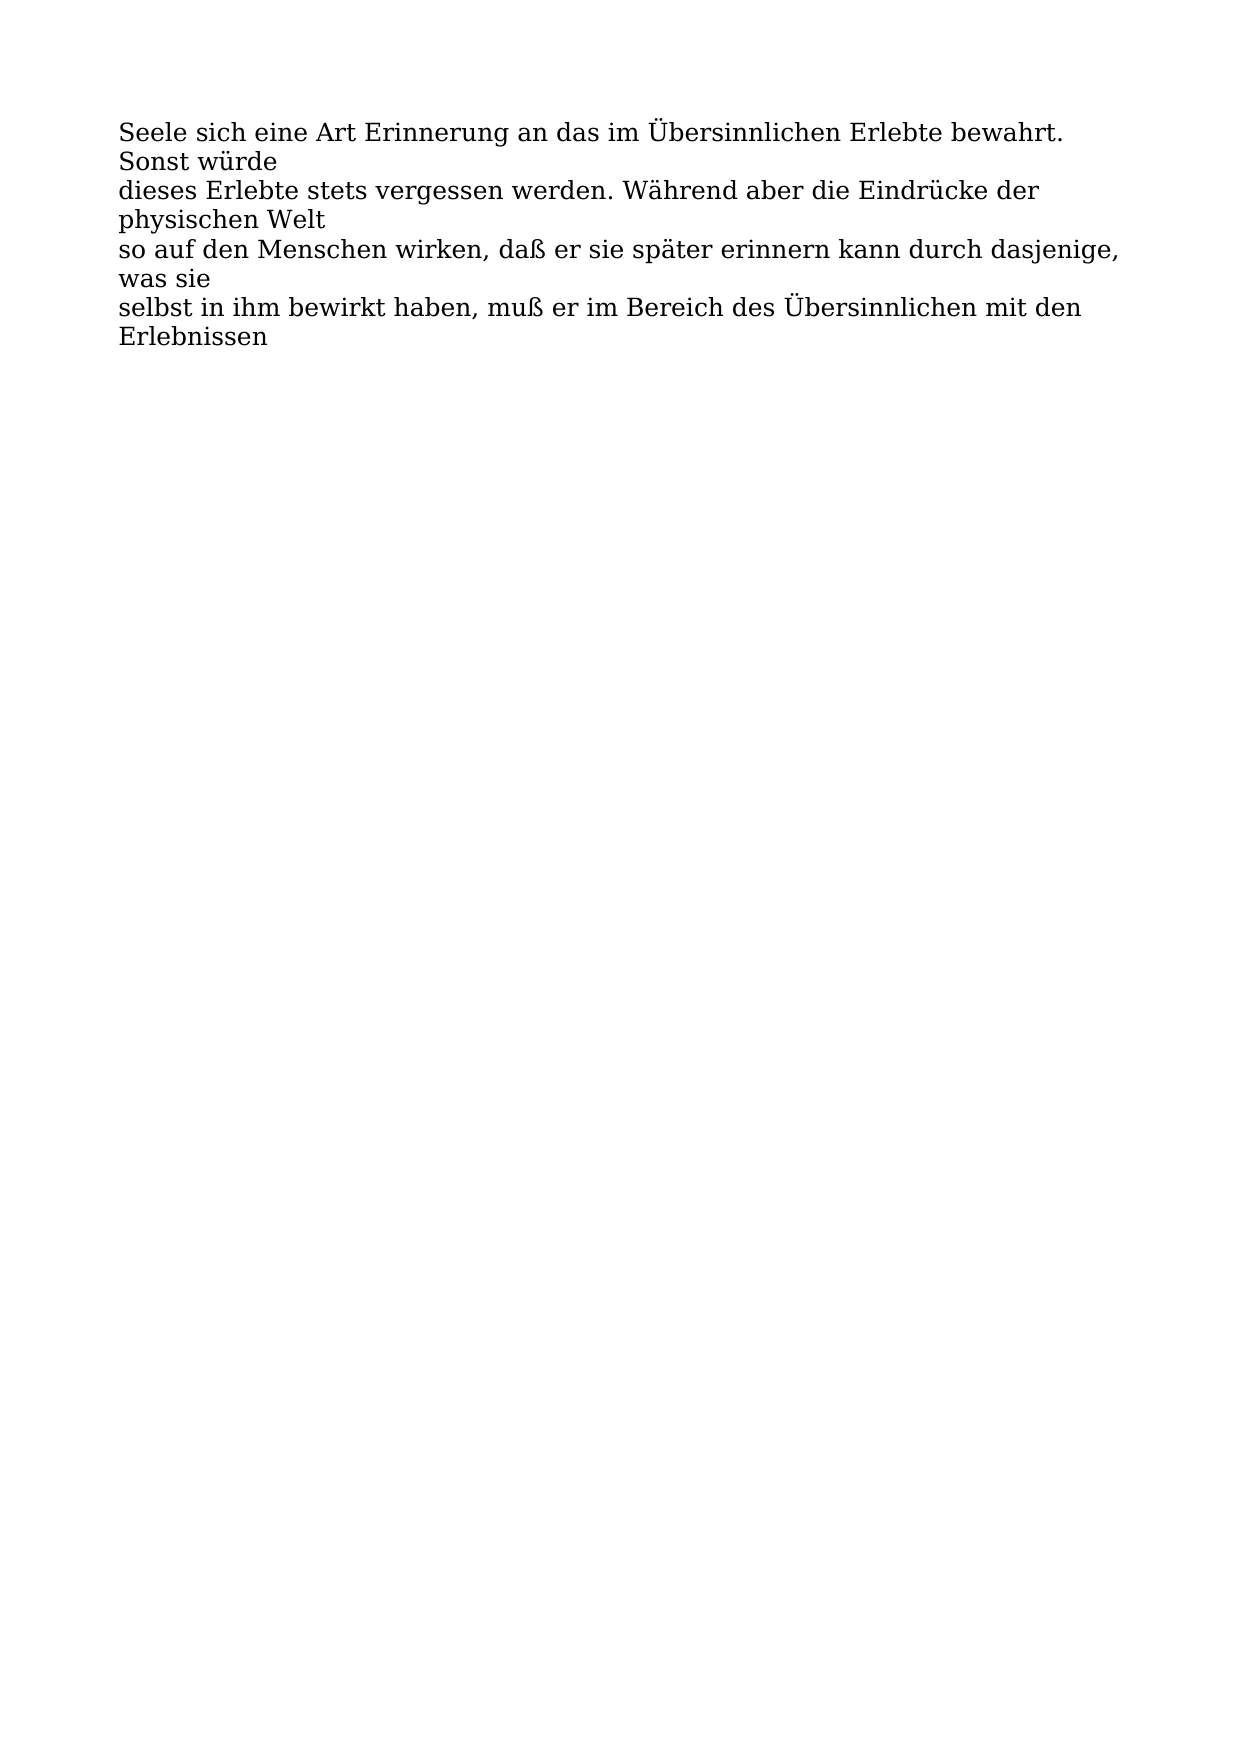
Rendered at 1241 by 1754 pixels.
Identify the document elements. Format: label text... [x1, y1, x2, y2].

text so auf den Menschen wirken, daß er sie später erinnern kann durch dasjenige, was sie [118, 235, 1122, 293]
text dieses Erlebte stets vergessen werden. Während aber die Eindrücke der physischen Welt [118, 176, 1122, 235]
text selbst in ihm bewirkt haben, muß er im Bereich des Übersinnlichen mit den Erlebnissen [118, 293, 1122, 351]
text Seele sich eine Art Erinnerung an das im Übersinnlichen Erlebte bewahrt. Sonst würde [118, 118, 1122, 176]
